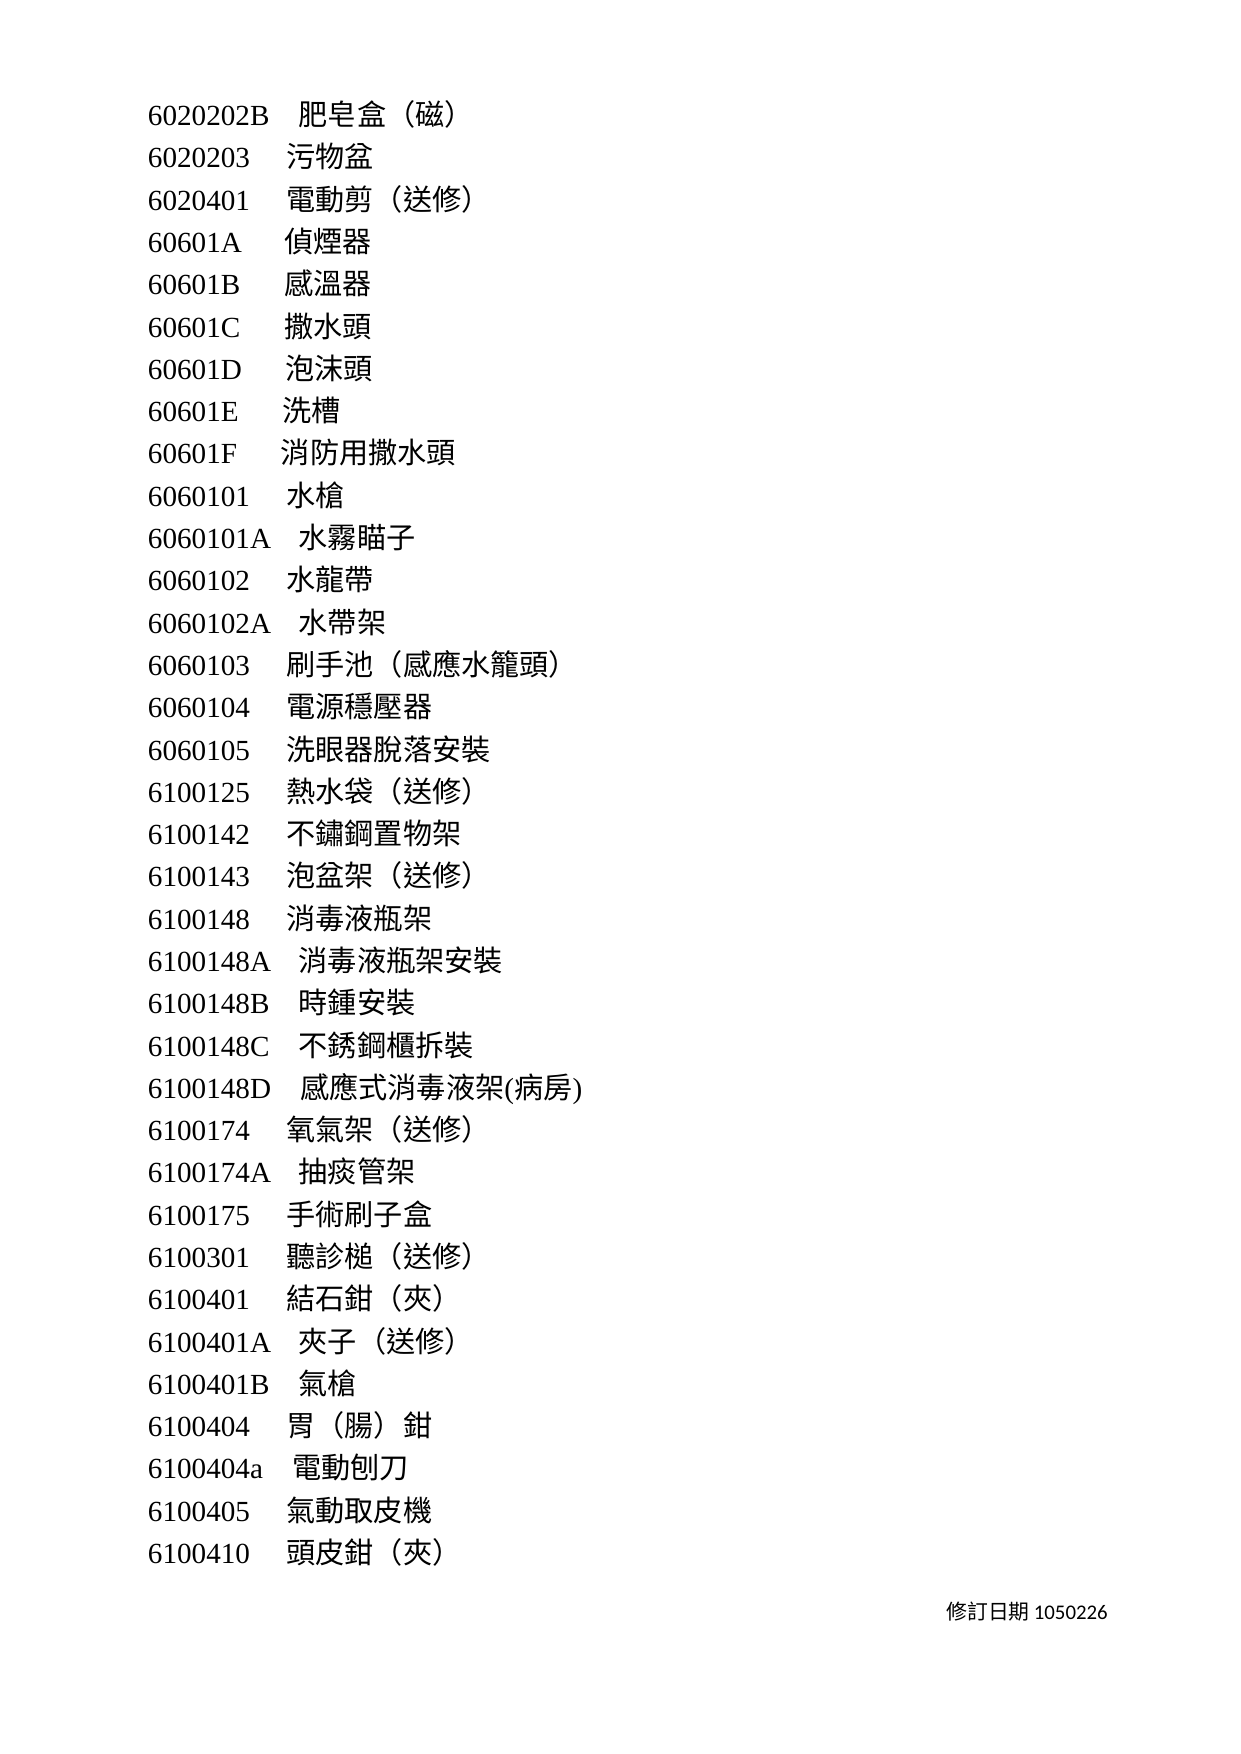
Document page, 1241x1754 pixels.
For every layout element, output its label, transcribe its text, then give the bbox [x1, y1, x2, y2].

text 60601B 感溫器 [148, 261, 1107, 303]
text 6100404 胃（腸）鉗 [148, 1403, 1107, 1445]
text 6100174 氧氣架（送修） [148, 1107, 1107, 1149]
text 6060101A 水霧瞄子 [148, 515, 1107, 557]
text 6020401 電動剪（送修） [148, 176, 1107, 219]
text 6100143 泡盆架（送修） [148, 853, 1107, 895]
text 60601C 撒水頭 [148, 303, 1107, 346]
text 6100148B 時鍾安裝 [148, 980, 1107, 1022]
text 6100401 結石鉗（夾） [148, 1276, 1107, 1318]
text 6100148D 感應式消毒液架(病房) [148, 1064, 1107, 1107]
text 6100175 手術刷子盒 [148, 1191, 1107, 1234]
text 6100410 頭皮鉗（夾） [148, 1530, 1107, 1572]
text 6100142 不鏽鋼置物架 [148, 811, 1107, 853]
text 60601E 洗槽 [148, 388, 1107, 430]
text 6020203 污物盆 [148, 134, 1107, 176]
text 6100148C 不銹鋼櫃拆裝 [148, 1022, 1107, 1064]
text 6060103 刷手池（感應水籠頭） [148, 642, 1107, 684]
text 6100301 聽診槌（送修） [148, 1234, 1107, 1276]
text 6060101 水槍 [148, 472, 1107, 515]
text 6100404a 電動刨刀 [148, 1445, 1107, 1487]
text 6100148 消毒液瓶架 [148, 895, 1107, 938]
text 6100405 氣動取皮機 [148, 1487, 1107, 1530]
text 6060102A 水帶架 [148, 599, 1107, 642]
text 6100125 熱水袋（送修） [148, 768, 1107, 811]
text 6060105 洗眼器脫落安裝 [148, 726, 1107, 768]
text 6100401A 夾子（送修） [148, 1318, 1107, 1361]
text 6100401B 氣槍 [148, 1361, 1107, 1403]
text 60601A 偵煙器 [148, 219, 1107, 261]
text 60601F 消防用撒水頭 [148, 430, 1107, 472]
text 6100148A 消毒液瓶架安裝 [148, 938, 1107, 980]
text 6060102 水龍帶 [148, 557, 1107, 599]
text 6020202B 肥皂盒（磁） [148, 92, 1107, 134]
text 6060104 電源穩壓器 [148, 684, 1107, 726]
text 60601D 泡沫頭 [148, 346, 1107, 388]
text 6100174A 抽痰管架 [148, 1149, 1107, 1191]
